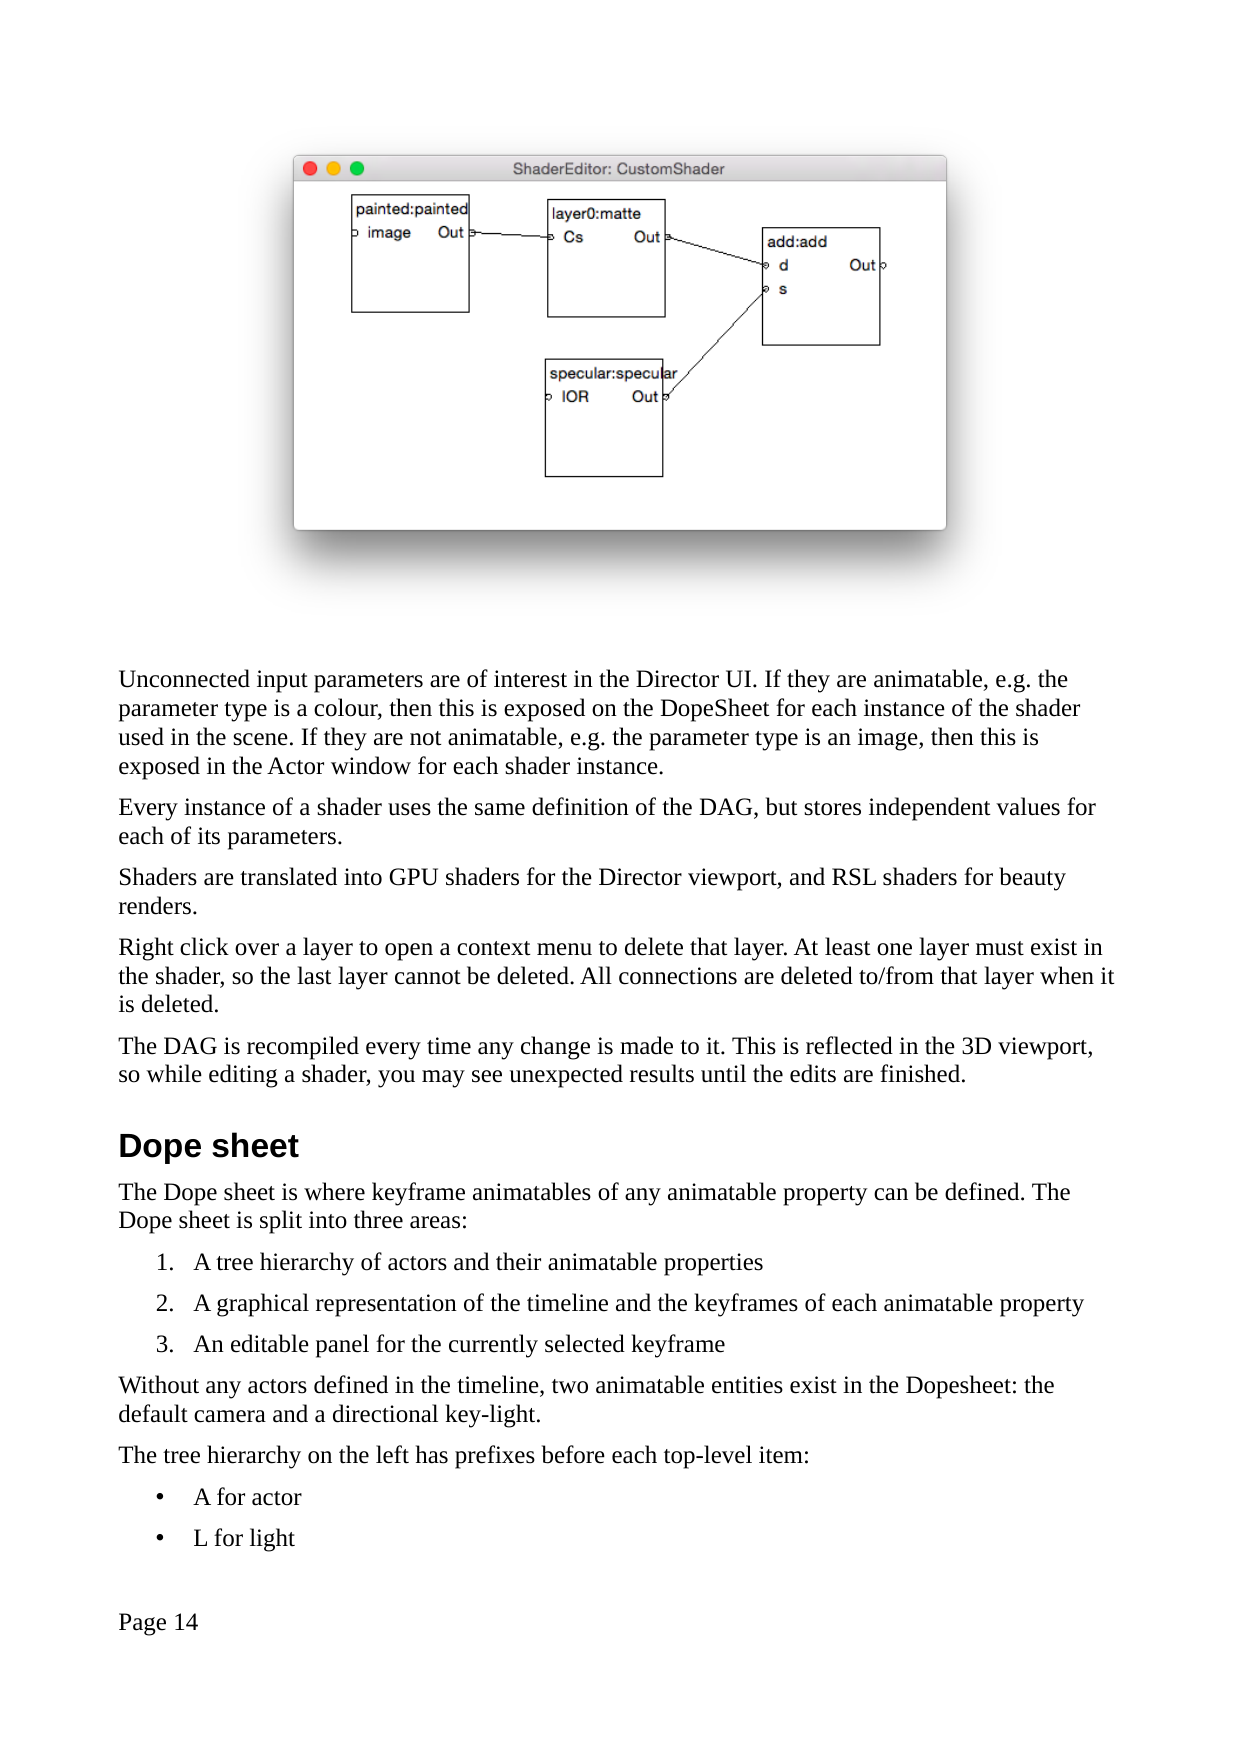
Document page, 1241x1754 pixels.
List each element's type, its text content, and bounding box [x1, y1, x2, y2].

text Unconnected input parameters are of interest in the Director UI. If they are animatable, e.g. the parameter type is a colour, then this is exposed on the DopeSheet for each instance of the shader used in the scene. If they are not animatable, e.g. the parameter type is an image, then this is exposed in the Actor window for each shader instance. [118, 664, 1122, 779]
text The DAG is recompiled every time any change is made to it. This is reflected in the 3D viewport, so while editing a shader, you may see unexpected results until the edits are finished. [118, 1031, 1122, 1088]
list A for actor [156, 1482, 1122, 1511]
text Every instance of a shader uses the same definition of the DAG, but stores independent values for each of its parameters. [118, 792, 1122, 849]
text Right click over a layer to open a context menu to delete that layer. At least one layer must exist in the shader, so the last layer cannot be deleted. All connections are deleted to/from that layer when it is deleted. [118, 932, 1122, 1018]
list A graphical representation of the timeline and the keyframes of each animatable property [156, 1288, 1122, 1317]
picture [228, 118, 1012, 624]
list L for light [156, 1523, 1122, 1552]
list An editable panel for the currently selected keyframe [156, 1329, 1122, 1358]
text The tree hierarchy on the left has prefixes before each top-level item: [118, 1441, 1122, 1469]
text Without any actors defined in the timeline, two animatable entities exist in the Dopesheet: the default camera and a directional key-light. [118, 1371, 1122, 1428]
subtitle Dope sheet [118, 1126, 1122, 1164]
list A tree hierarchy of actors and their animatable properties [156, 1247, 1122, 1276]
text The Dope sheet is where keyframe animatables of any animatable property can be defined. The Dope sheet is split into three areas: [118, 1177, 1122, 1234]
text Shaders are translated into GPU shaders for the Director viewport, and RSL shaders for beauty renders. [118, 862, 1122, 919]
